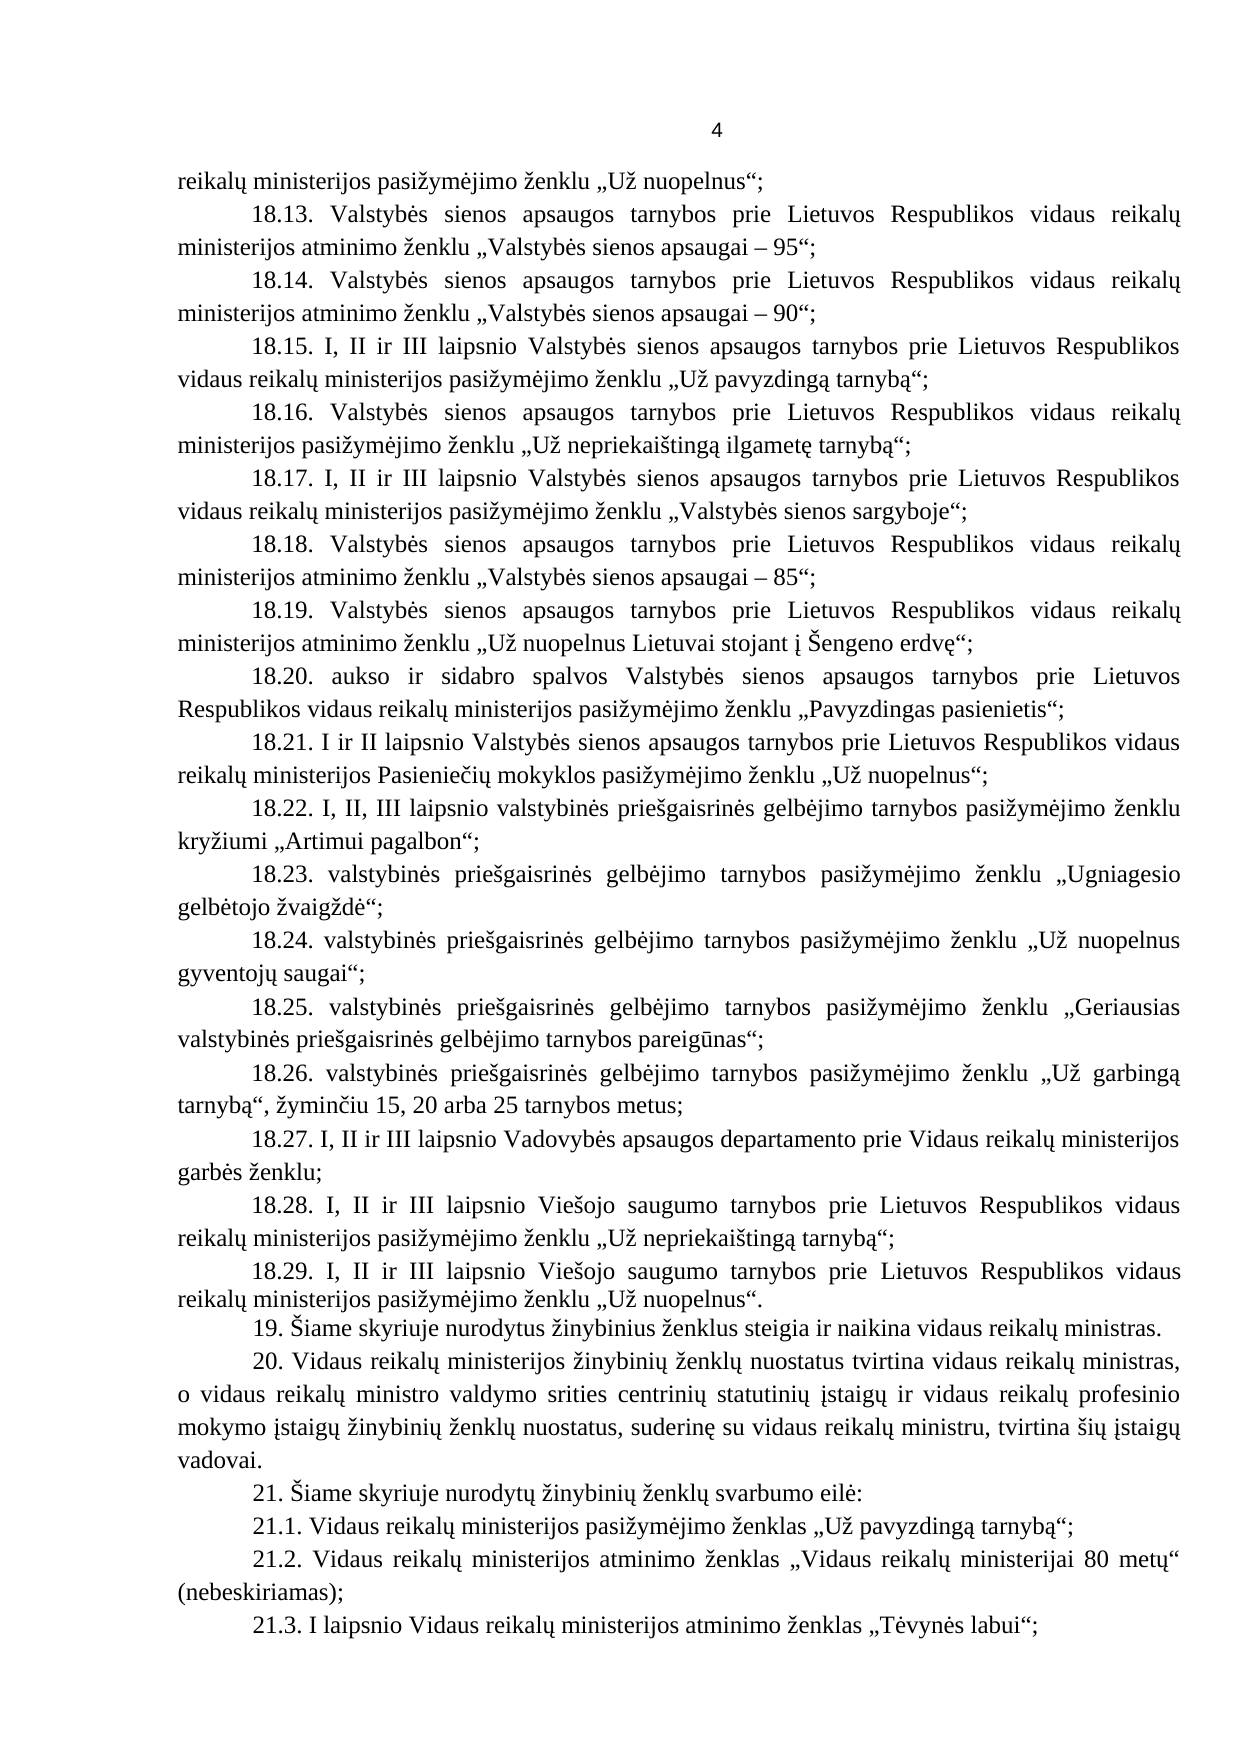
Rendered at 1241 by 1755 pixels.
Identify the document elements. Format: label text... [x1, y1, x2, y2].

text 20. Vidaus reikalų ministerijos žinybinių ženklų nuostatus tvirtina vidaus reikalų ministras, o vidaus reikalų ministro valdymo srities centrinių statutinių įstaigų ir vidaus reikalų profesinio mokymo įstaigų žinybinių ženklų nuostatus, suderinę su vidaus reikalų ministru, tvirtina šių įstaigų vadovai. [177, 1346, 1181, 1474]
text 18.18. Valstybės sienos apsaugos tarnybos prie Lietuvos Respublikos vidaus reikalų ministerijos atminimo ženklu „Valstybės sienos apsaugai – 85“; [177, 529, 1181, 591]
text 18.29. I, II ir III laipsnio Viešojo saugumo tarnybos prie Lietuvos Respublikos vidaus reikalų ministerijos pasižymėjimo ženklu „Už nuopelnus“. [177, 1256, 1181, 1313]
text 18.16. Valstybės sienos apsaugos tarnybos prie Lietuvos Respublikos vidaus reikalų ministerijos pasižymėjimo ženklu „Už nepriekaištingą ilgametę tarnybą“; [177, 397, 1181, 459]
text 18.19. Valstybės sienos apsaugos tarnybos prie Lietuvos Respublikos vidaus reikalų ministerijos atminimo ženklu „Už nuopelnus Lietuvai stojant į Šengeno erdvę“; [177, 595, 1181, 657]
text 18.17. I, II ir III laipsnio Valstybės sienos apsaugos tarnybos prie Lietuvos Respublikos vidaus reikalų ministerijos pasižymėjimo ženklu „Valstybės sienos sargyboje“; [177, 463, 1181, 525]
text 18.28. I, II ir III laipsnio Viešojo saugumo tarnybos prie Lietuvos Respublikos vidaus reikalų ministerijos pasižymėjimo ženklu „Už nepriekaištingą tarnybą“; [177, 1190, 1181, 1251]
text 21.2. Vidaus reikalų ministerijos atminimo ženklas „Vidaus reikalų ministerijai 80 metų“ (nebeskiriamas); [177, 1544, 1181, 1606]
text reikalų ministerijos pasižymėjimo ženklu „Už nuopelnus“; [177, 166, 1181, 195]
text 18.26. valstybinės priešgaisrinės gelbėjimo tarnybos pasižymėjimo ženklu „Už garbingą tarnybą“, žyminčiu 15, 20 arba 25 tarnybos metus; [177, 1058, 1181, 1119]
text 18.13. Valstybės sienos apsaugos tarnybos prie Lietuvos Respublikos vidaus reikalų ministerijos atminimo ženklu „Valstybės sienos apsaugai – 95“; [177, 199, 1181, 261]
text 21.1. Vidaus reikalų ministerijos pasižymėjimo ženklas „Už pavyzdingą tarnybą“; [177, 1511, 1181, 1540]
text 19. Šiame skyriuje nurodytus žinybinius ženklus steigia ir naikina vidaus reikalų ministras. [177, 1313, 1181, 1342]
text 18.23. valstybinės priešgaisrinės gelbėjimo tarnybos pasižymėjimo ženklu „Ugniagesio gelbėtojo žvaigždė“; [177, 859, 1181, 921]
text 21. Šiame skyriuje nurodytų žinybinių ženklų svarbumo eilė: [177, 1478, 1181, 1507]
text 18.27. I, II ir III laipsnio Vadovybės apsaugos departamento prie Vidaus reikalų ministerijos garbės ženklu; [177, 1124, 1181, 1185]
text 18.15. I, II ir III laipsnio Valstybės sienos apsaugos tarnybos prie Lietuvos Respublikos vidaus reikalų ministerijos pasižymėjimo ženklu „Už pavyzdingą tarnybą“; [177, 331, 1181, 393]
text 18.24. valstybinės priešgaisrinės gelbėjimo tarnybos pasižymėjimo ženklu „Už nuopelnus gyventojų saugai“; [177, 926, 1181, 987]
text 18.22. I, II, III laipsnio valstybinės priešgaisrinės gelbėjimo tarnybos pasižymėjimo ženklu kryžiumi „Artimui pagalbon“; [177, 793, 1181, 855]
text 18.14. Valstybės sienos apsaugos tarnybos prie Lietuvos Respublikos vidaus reikalų ministerijos atminimo ženklu „Valstybės sienos apsaugai – 90“; [177, 265, 1181, 327]
text 21.3. I laipsnio Vidaus reikalų ministerijos atminimo ženklas „Tėvynės labui“; [177, 1610, 1181, 1639]
text 18.21. I ir II laipsnio Valstybės sienos apsaugos tarnybos prie Lietuvos Respublikos vidaus reikalų ministerijos Pasieniečių mokyklos pasižymėjimo ženklu „Už nuopelnus“; [177, 727, 1181, 789]
text 18.20. aukso ir sidabro spalvos Valstybės sienos apsaugos tarnybos prie Lietuvos Respublikos vidaus reikalų ministerijos pasižymėjimo ženklu „Pavyzdingas pasienietis“; [177, 661, 1181, 723]
text 18.25. valstybinės priešgaisrinės gelbėjimo tarnybos pasižymėjimo ženklu „Geriausias valstybinės priešgaisrinės gelbėjimo tarnybos pareigūnas“; [177, 992, 1181, 1053]
